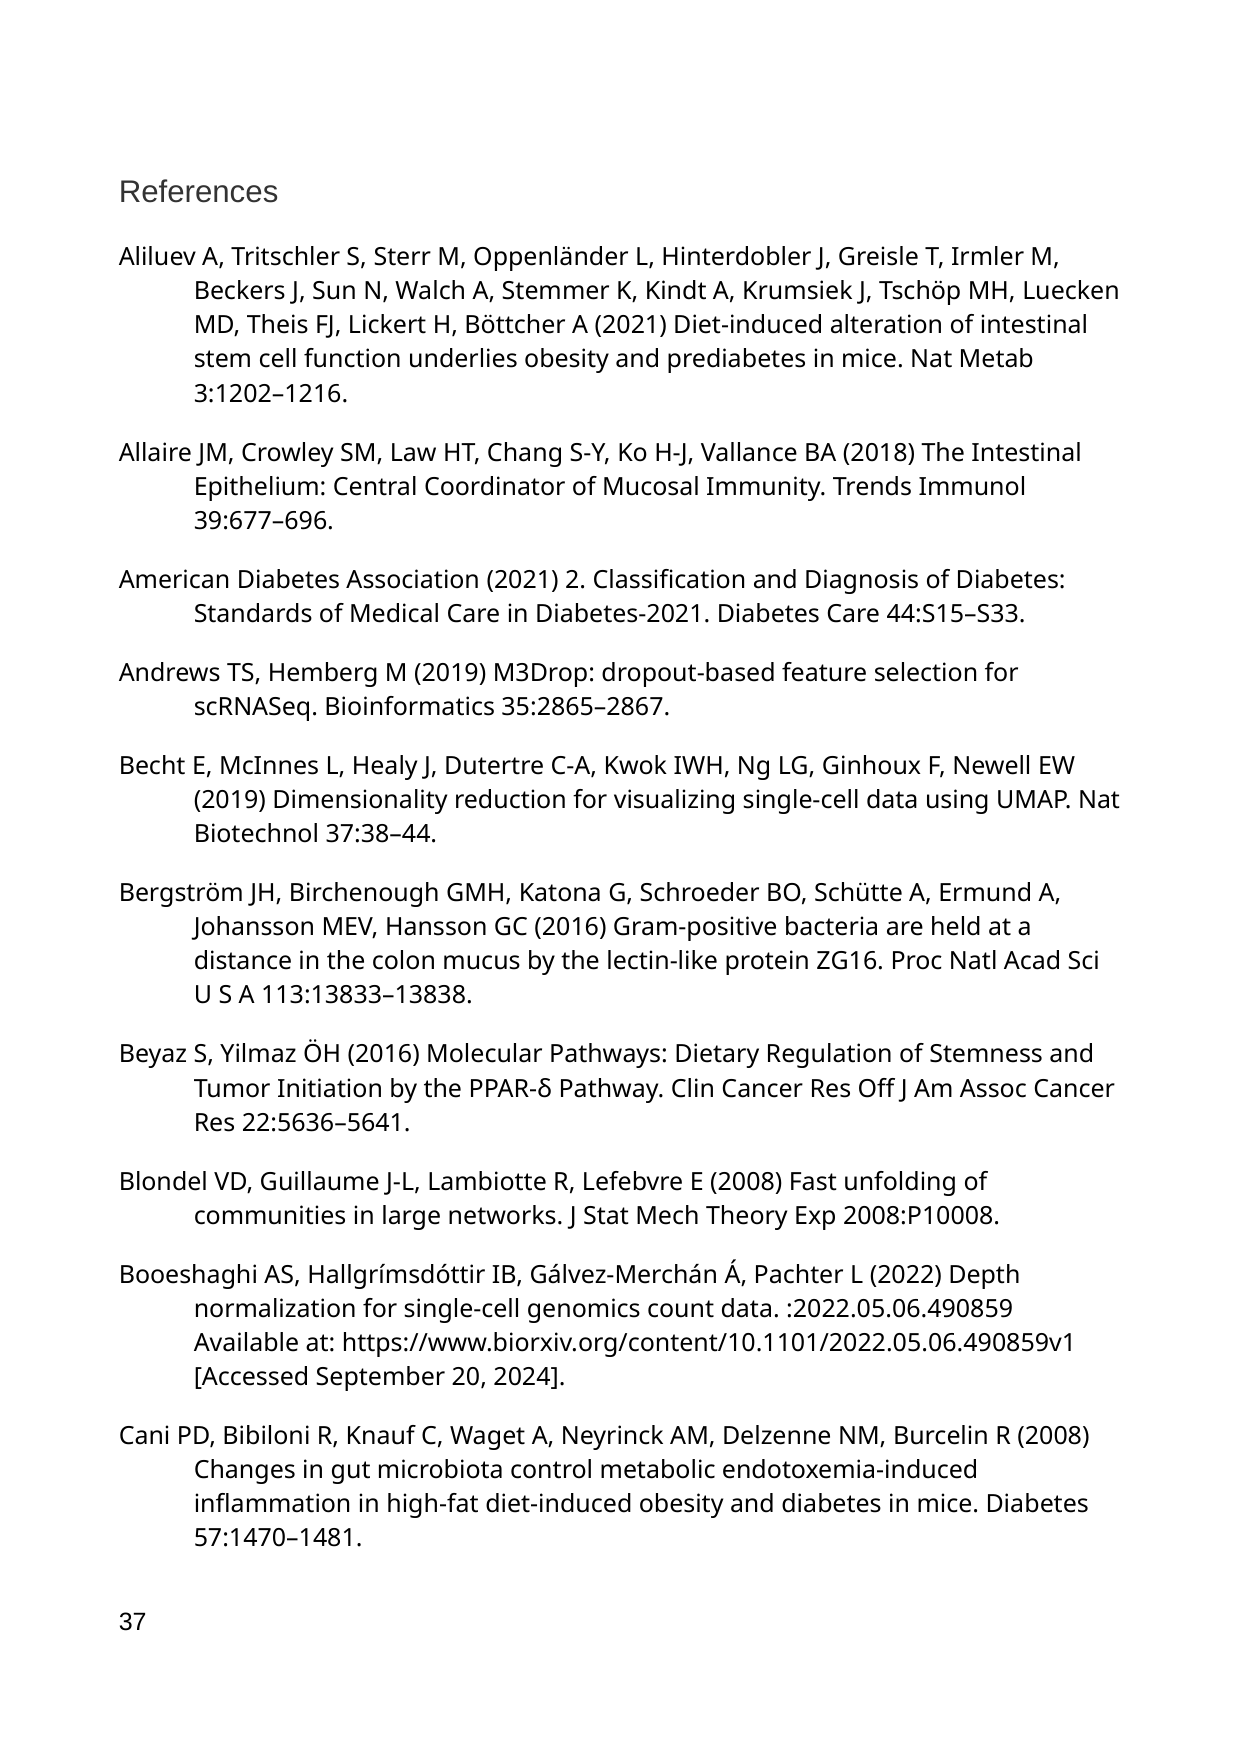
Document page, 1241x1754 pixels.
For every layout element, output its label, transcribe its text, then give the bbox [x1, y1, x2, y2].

text Booeshaghi AS, Hallgrímsdóttir IB, Gálvez-Merchán Á, Pachter L (2022) Depth normalization for single-cell genomics count data. :2022.05.06.490859 Available at: https://www.biorxiv.org/content/10.1101/2022.05.06.490859v1 [Accessed September 20, 2024]. [118, 1256, 1122, 1393]
subtitle References [118, 173, 1122, 208]
text Aliluev A, Tritschler S, Sterr M, Oppenländer L, Hinterdobler J, Greisle T, Irmler M, Beckers J, Sun N, Walch A, Stemmer K, Kindt A, Krumsiek J, Tschöp MH, Luecken MD, Theis FJ, Lickert H, Böttcher A (2021) Diet-induced alteration of intestinal stem cell function underlies obesity and prediabetes in mice. Nat Metab 3:1202–1216. [118, 239, 1122, 409]
text Andrews TS, Hemberg M (2019) M3Drop: dropout-based feature selection for scRNASeq. Bioinformatics 35:2865–2867. [118, 654, 1122, 723]
text Cani PD, Bibiloni R, Knauf C, Waget A, Neyrinck AM, Delzenne NM, Burcelin R (2008) Changes in gut microbiota control metabolic endotoxemia-induced inflammation in high-fat diet-induced obesity and diabetes in mice. Diabetes 57:1470–1481. [118, 1418, 1122, 1554]
text Becht E, McInnes L, Healy J, Dutertre C-A, Kwok IWH, Ng LG, Ginhoux F, Newell EW (2019) Dimensionality reduction for visualizing single-cell data using UMAP. Nat Biotechnol 37:38–44. [118, 748, 1122, 850]
text Allaire JM, Crowley SM, Law HT, Chang S-Y, Ko H-J, Vallance BA (2018) The Intestinal Epithelium: Central Coordinator of Mucosal Immunity. Trends Immunol 39:677–696. [118, 434, 1122, 536]
text Blondel VD, Guillaume J-L, Lambiotte R, Lefebvre E (2008) Fast unfolding of communities in large networks. J Stat Mech Theory Exp 2008:P10008. [118, 1163, 1122, 1231]
text American Diabetes Association (2021) 2. Classification and Diagnosis of Diabetes: Standards of Medical Care in Diabetes-2021. Diabetes Care 44:S15–S33. [118, 561, 1122, 629]
text Beyaz S, Yilmaz ÖH (2016) Molecular Pathways: Dietary Regulation of Stemness and Tumor Initiation by the PPAR-δ Pathway. Clin Cancer Res Off J Am Assoc Cancer Res 22:5636–5641. [118, 1036, 1122, 1138]
text Bergström JH, Birchenough GMH, Katona G, Schroeder BO, Schütte A, Ermund A, Johansson MEV, Hansson GC (2016) Gram-positive bacteria are held at a distance in the colon mucus by the lectin-like protein ZG16. Proc Natl Acad Sci U S A 113:13833–13838. [118, 875, 1122, 1011]
